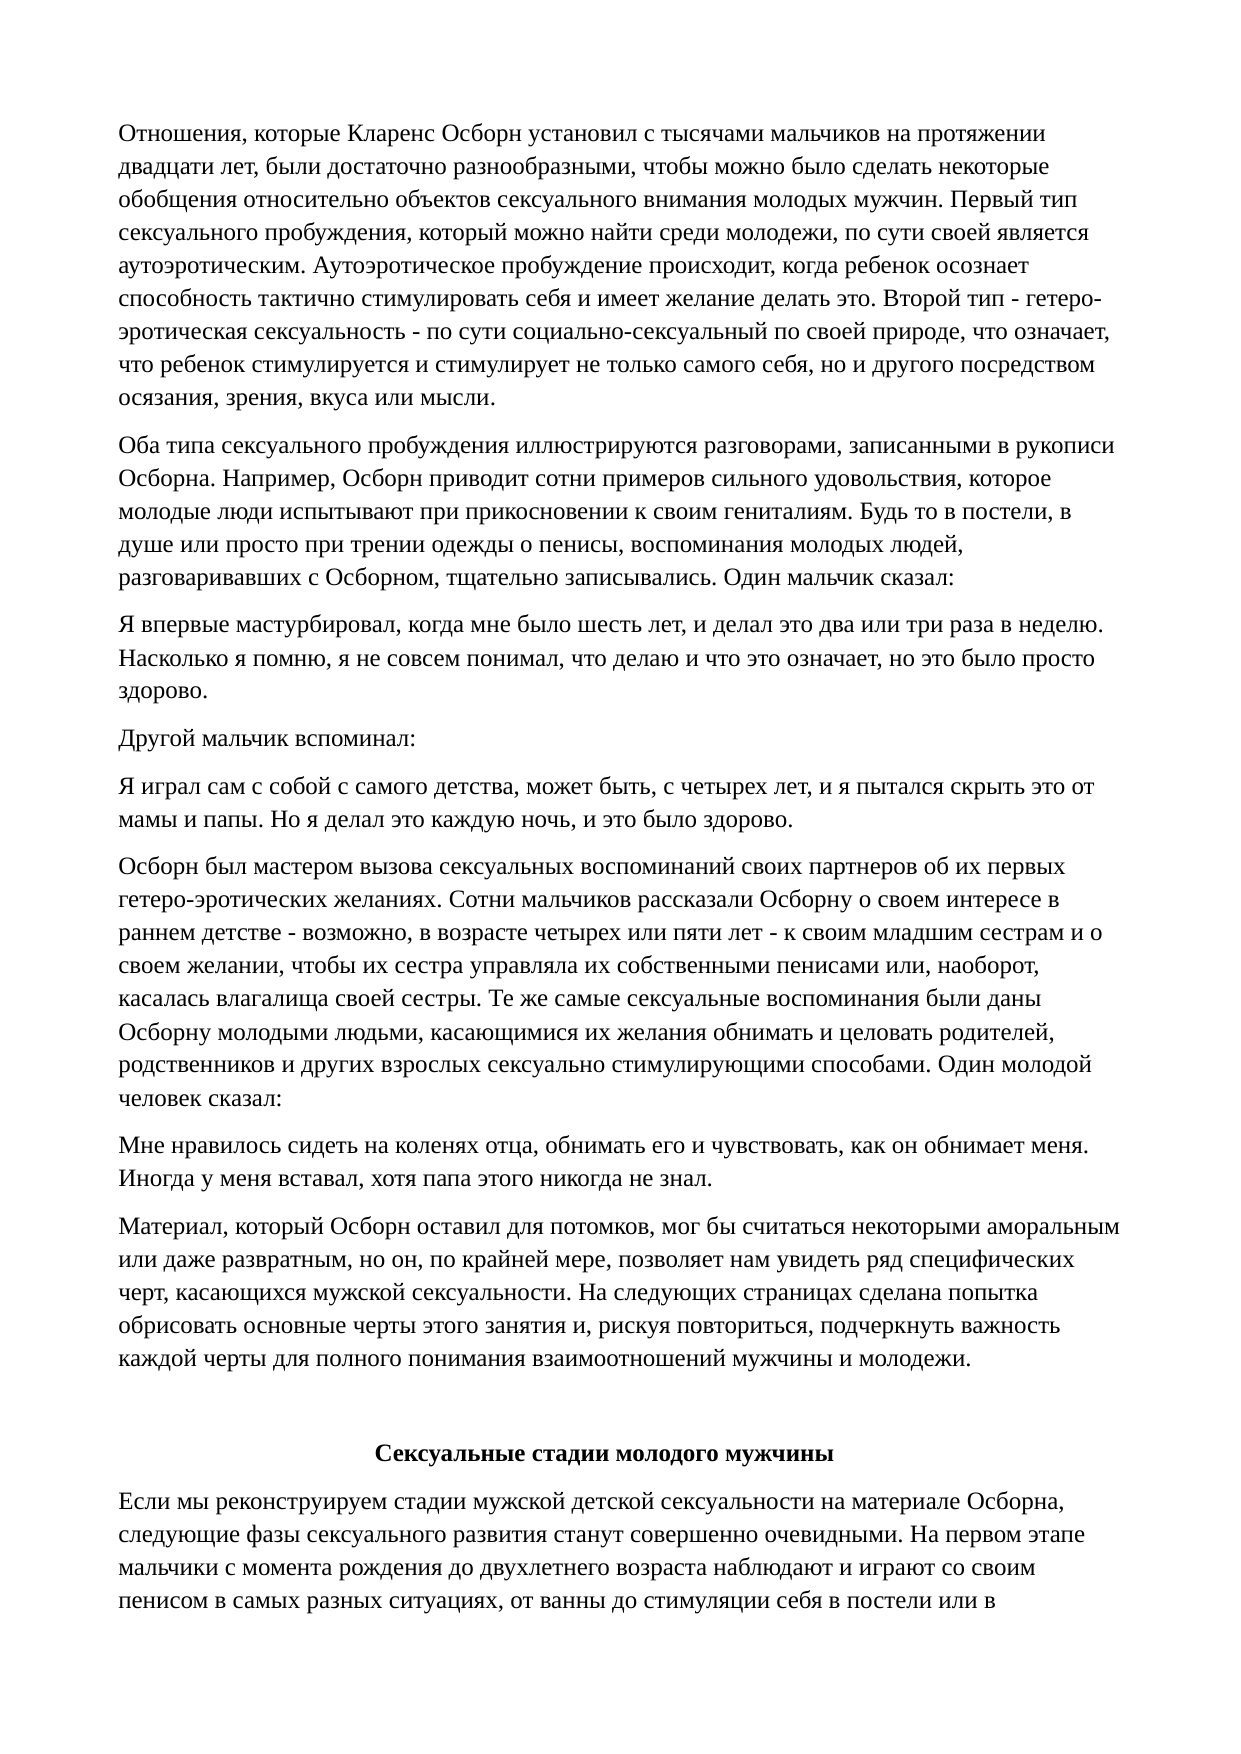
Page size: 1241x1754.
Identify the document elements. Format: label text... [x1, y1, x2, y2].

text Мне нравилось сидеть на коленях отца, обнимать его и чувствовать, как он обнимает меня. Иногда у меня вставал, хотя папа этого никогда не знал. [118, 1130, 1122, 1192]
text Другой мальчик вспоминал: [118, 723, 1122, 752]
text Сексуальные стадии молодого мужчины [118, 1438, 1122, 1467]
text Оба типа сексуального пробуждения иллюстрируются разговорами, записанными в рукописи Осборна. Например, Осборн приводит сотни примеров сильного удовольствия, которое молодые люди испытывают при прикосновении к своим гениталиям. Будь то в постели, в душе или просто при трении одежды о пенисы, воспоминания молодых людей, разговаривавших с Осборном, тщательно записывались. Один мальчик сказал: [118, 430, 1122, 591]
text Отношения, которые Кларенс Осборн установил с тысячами мальчиков на протяжении двадцати лет, были достаточно разнообразными, чтобы можно было сделать некоторые обобщения относительно объектов сексуального внимания молодых мужчин. Первый тип сексуального пробуждения, который можно найти среди молодежи, по сути своей является аутоэротическим. Аутоэротическое пробуждение происходит, когда ребенок осознает способность тактично стимулировать себя и имеет желание делать это. Второй тип - гетеро-эротическая сексуальность - по сути социально-сексуальный по своей природе, что означает, что ребенок стимулируется и стимулирует не только самого себя, но и другого посредством осязания, зрения, вкуса или мысли. [118, 118, 1122, 411]
text Материал, который Осборн оставил для потомков, мог бы считаться некоторыми аморальным или даже развратным, но он, по крайней мере, позволяет нам увидеть ряд специфических черт, касающихся мужской сексуальности. На следующих страницах сделана попытка обрисовать основные черты этого занятия и, рискуя повториться, подчеркнуть важность каждой черты для полного понимания взаимоотношений мужчины и молодежи. [118, 1211, 1122, 1372]
text Я играл сам с собой с самого детства, может быть, с четырех лет, и я пытался скрыть это от мамы и папы. Но я делал это каждую ночь, и это было здорово. [118, 771, 1122, 833]
text Я впервые мастурбировал, когда мне было шесть лет, и делал это два или три раза в неделю. Насколько я помню, я не совсем понимал, что делаю и что это означает, но это было просто здорово. [118, 609, 1122, 704]
text Если мы реконструируем стадии мужской детской сексуальности на материале Осборна, следующие фазы сексуального развития станут совершенно очевидными. На первом этапе мальчики с момента рождения до двухлетнего возраста наблюдают и играют со своим пенисом в самых разных ситуациях, от ванны до стимуляции себя в постели или в [118, 1486, 1122, 1613]
text Осборн был мастером вызова сексуальных воспоминаний своих партнеров об их первых гетеро-эротических желаниях. Сотни мальчиков рассказали Осборну о своем интересе в раннем детстве - возможно, в возрасте четырех или пяти лет - к своим младшим сестрам и о своем желании, чтобы их сестра управляла их собственными пенисами или, наоборот, касалась влагалища своей сестры. Те же самые сексуальные воспоминания были даны Осборну молодыми людьми, касающимися их желания обнимать и целовать родителей, родственников и других взрослых сексуально стимулирующими способами. Один молодой человек сказал: [118, 851, 1122, 1111]
